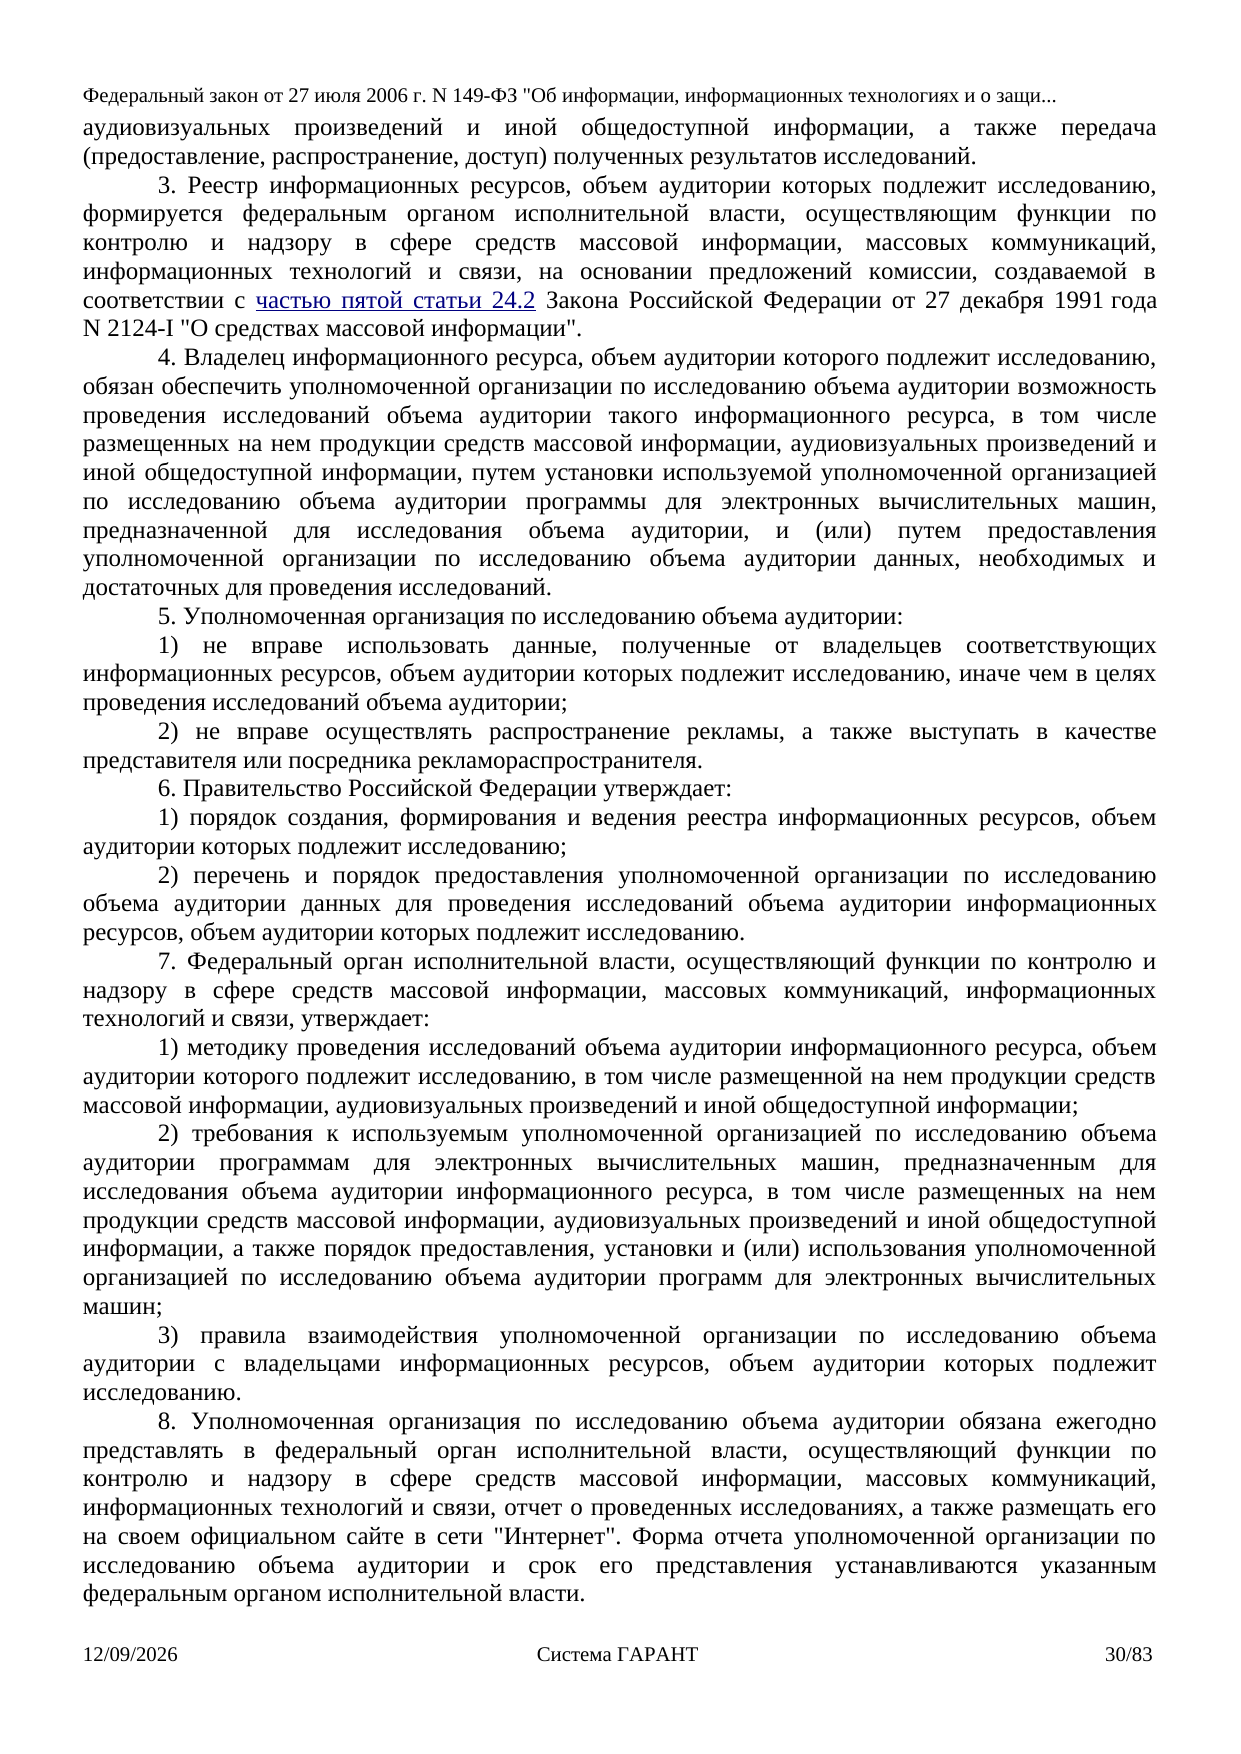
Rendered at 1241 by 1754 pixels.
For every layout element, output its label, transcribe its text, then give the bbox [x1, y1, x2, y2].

text 6. Правительство Российской Федерации утверждает: [83, 773, 1157, 802]
text 5. Уполномоченная организация по исследованию объема аудитории: [83, 601, 1157, 630]
text 1) порядок создания, формирования и ведения реестра информационных ресурсов, объем аудитории которых подлежит исследованию; [83, 802, 1157, 860]
text 8. Уполномоченная организация по исследованию объема аудитории обязана ежегодно представлять в федеральный орган исполнительной власти, осуществляющий функции по контролю и надзору в сфере средств массовой информации, массовых коммуникаций, информационных технологий и связи, отчет о проведенных исследованиях, а также размещать его на своем официальном сайте в сети "Интернет". Форма отчета уполномоченной организации по исследованию объема аудитории и срок его представления устанавливаются указанным федеральным органом исполнительной власти. [83, 1406, 1157, 1607]
text 7. Федеральный орган исполнительной власти, осуществляющий функции по контролю и надзору в сфере средств массовой информации, массовых коммуникаций, информационных технологий и связи, утверждает: [83, 946, 1157, 1032]
text 3) правила взаимодействия уполномоченной организации по исследованию объема аудитории с владельцами информационных ресурсов, объем аудитории которых подлежит исследованию. [83, 1320, 1157, 1406]
text 4. Владелец информационного ресурса, объем аудитории которого подлежит исследованию, обязан обеспечить уполномоченной организации по исследованию объема аудитории возможность проведения исследований объема аудитории такого информационного ресурса, в том числе размещенных на нем продукции средств массовой информации, аудиовизуальных произведений и иной общедоступной информации, путем установки используемой уполномоченной организацией по исследованию объема аудитории программы для электронных вычислительных машин, предназначенной для исследования объема аудитории, и (или) путем предоставления уполномоченной организации по исследованию объема аудитории данных, необходимых и достаточных для проведения исследований. [83, 342, 1157, 601]
text 1) не вправе использовать данные, полученные от владельцев соответствующих информационных ресурсов, объем аудитории которых подлежит исследованию, иначе чем в целях проведения исследований объема аудитории; [83, 630, 1157, 716]
text 2) перечень и порядок предоставления уполномоченной организации по исследованию объема аудитории данных для проведения исследований объема аудитории информационных ресурсов, объем аудитории которых подлежит исследованию. [83, 860, 1157, 946]
text 2) требования к используемым уполномоченной организацией по исследованию объема аудитории программам для электронных вычислительных машин, предназначенным для исследования объема аудитории информационного ресурса, в том числе размещенных на нем продукции средств массовой информации, аудиовизуальных произведений и иной общедоступной информации, а также порядок предоставления, установки и (или) использования уполномоченной организацией по исследованию объема аудитории программ для электронных вычислительных машин; [83, 1118, 1157, 1320]
text 3. Реестр информационных ресурсов, объем аудитории которых подлежит исследованию, формируется федеральным органом исполнительной власти, осуществляющим функции по контролю и надзору в сфере средств массовой информации, массовых коммуникаций, информационных технологий и связи, на основании предложений комиссии, создаваемой в соответствии с частью пятой статьи 24.2 Закона Российской Федерации от 27 декабря 1991 года N 2124-I "О средствах массовой информации". [83, 170, 1157, 342]
text 1) методику проведения исследований объема аудитории информационного ресурса, объем аудитории которого подлежит исследованию, в том числе размещенной на нем продукции средств массовой информации, аудиовизуальных произведений и иной общедоступной информации; [83, 1032, 1157, 1118]
text аудиовизуальных произведений и иной общедоступной информации, а также передача (предоставление, распространение, доступ) полученных результатов исследований. [83, 112, 1157, 170]
text 2) не вправе осуществлять распространение рекламы, а также выступать в качестве представителя или посредника рекламораспространителя. [83, 716, 1157, 773]
